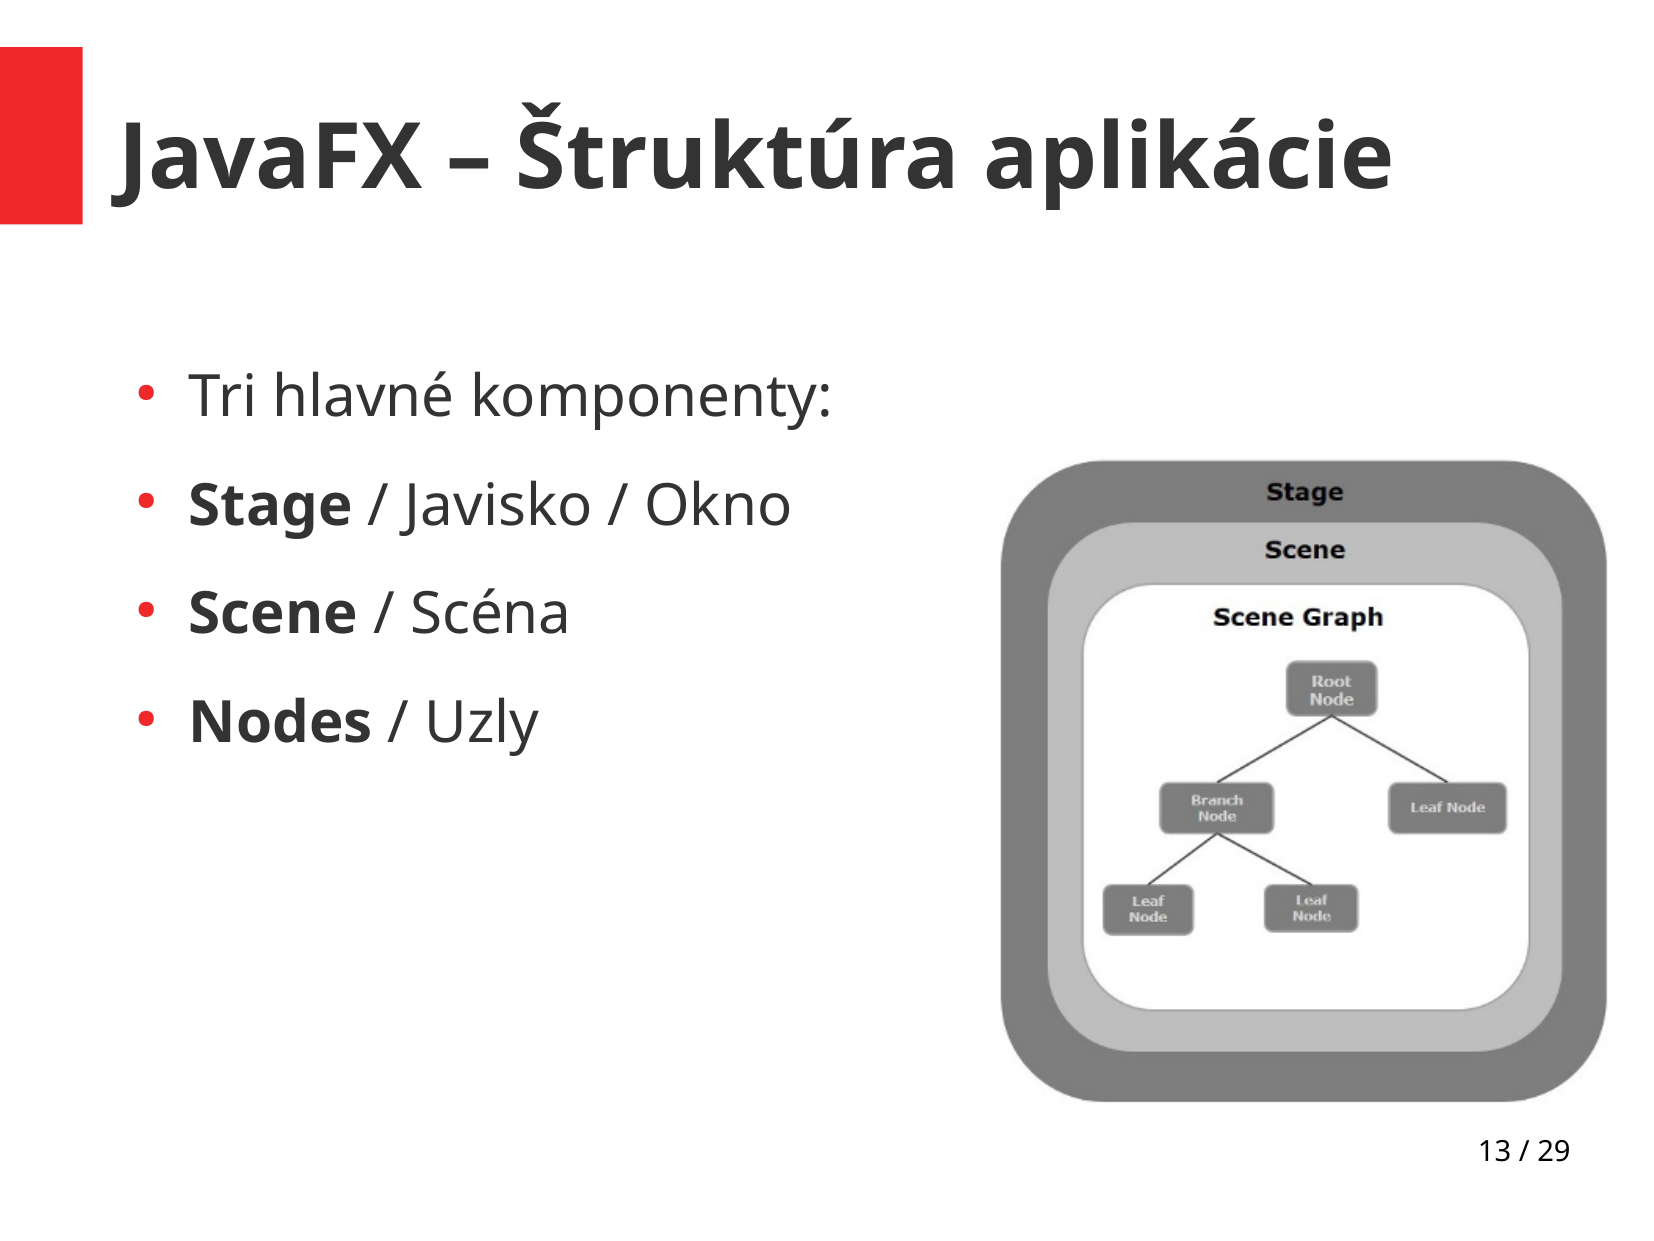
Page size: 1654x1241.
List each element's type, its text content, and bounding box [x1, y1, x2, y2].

list Tri hlavné komponenty: Stage / Javisko / Okno Scene / Scéna Nodes / Uzly [118, 354, 1536, 1074]
picture [998, 449, 1615, 1110]
title JavaFX – Štruktúra aplikácie [118, 45, 1571, 260]
